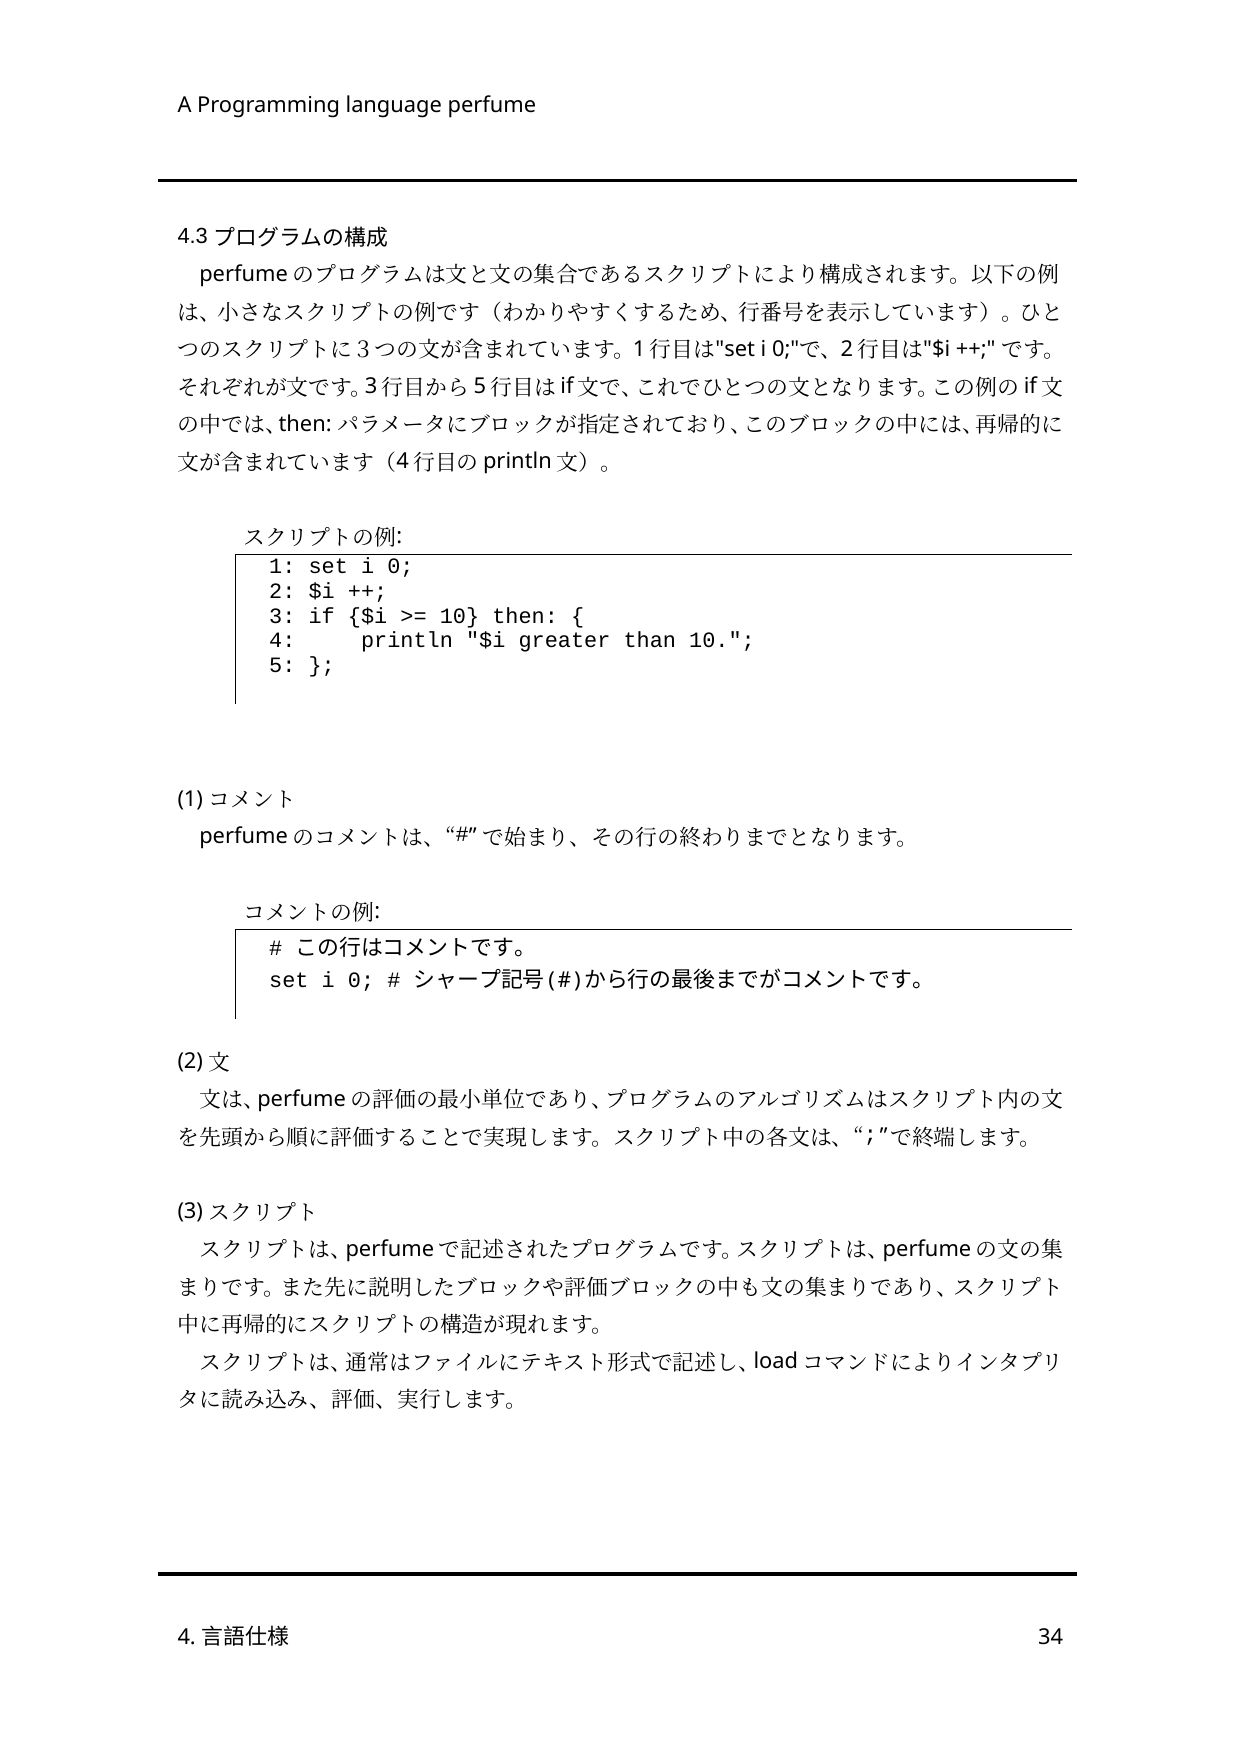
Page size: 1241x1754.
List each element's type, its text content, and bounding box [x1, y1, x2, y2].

text (3) スクリプト [177, 1192, 1063, 1229]
text 文は、perfumeの評価の最小単位であり、プログラムのアルゴリズムはスクリプト内の文を先頭から順に評価することで実現します。スクリプト中の各文は、“;”で終端します。 [177, 1079, 1063, 1154]
table_header 1: set i 0; 2: $i ++; 3: if {$i >= 10} then: { 4: println "$i greater than 10."; 5: }; [236, 555, 1072, 704]
text コメントの例: [243, 892, 1063, 929]
subtitle 4.3 プログラムの構成 [177, 217, 1063, 254]
text perfumeのプログラムは文と文の集合であるスクリプトにより構成されます。以下の例は、小さなスクリプトの例です（わかりやすくするため、行番号を表示しています）。ひとつのスクリプトに３つの文が含まれています。1行目は"set i 0;"で、2行目は"$i ++;" です。それぞれが文です。3行目から5行目はif文で、これでひとつの文となります。この例のif文の中では、then: パラメータにブロックが指定されており、このブロックの中には、再帰的に文が含まれています（4行目のprintln文）。 [177, 254, 1063, 479]
text スクリプトは、通常はファイルにテキスト形式で記述し、loadコマンドによりインタプリタに読み込み、評価、実行します。 [177, 1342, 1063, 1417]
text スクリプトの例: [243, 517, 1063, 554]
text (1) コメント [177, 779, 1063, 817]
text (2) 文 [177, 1042, 1063, 1079]
text スクリプトは、perfumeで記述されたプログラムです。スクリプトは、perfumeの文の集まりです。また先に説明したブロックや評価ブロックの中も文の集まりであり、スクリプト中に再帰的にスクリプトの構造が現れます。 [177, 1229, 1063, 1342]
text perfumeのコメントは、“#” で始まり、その行の終わりまでとなります。 [177, 817, 1063, 854]
table_header # この行はコメントです。 set i 0; # シャープ記号(#)から行の最後までがコメントです。 [236, 930, 1072, 1019]
